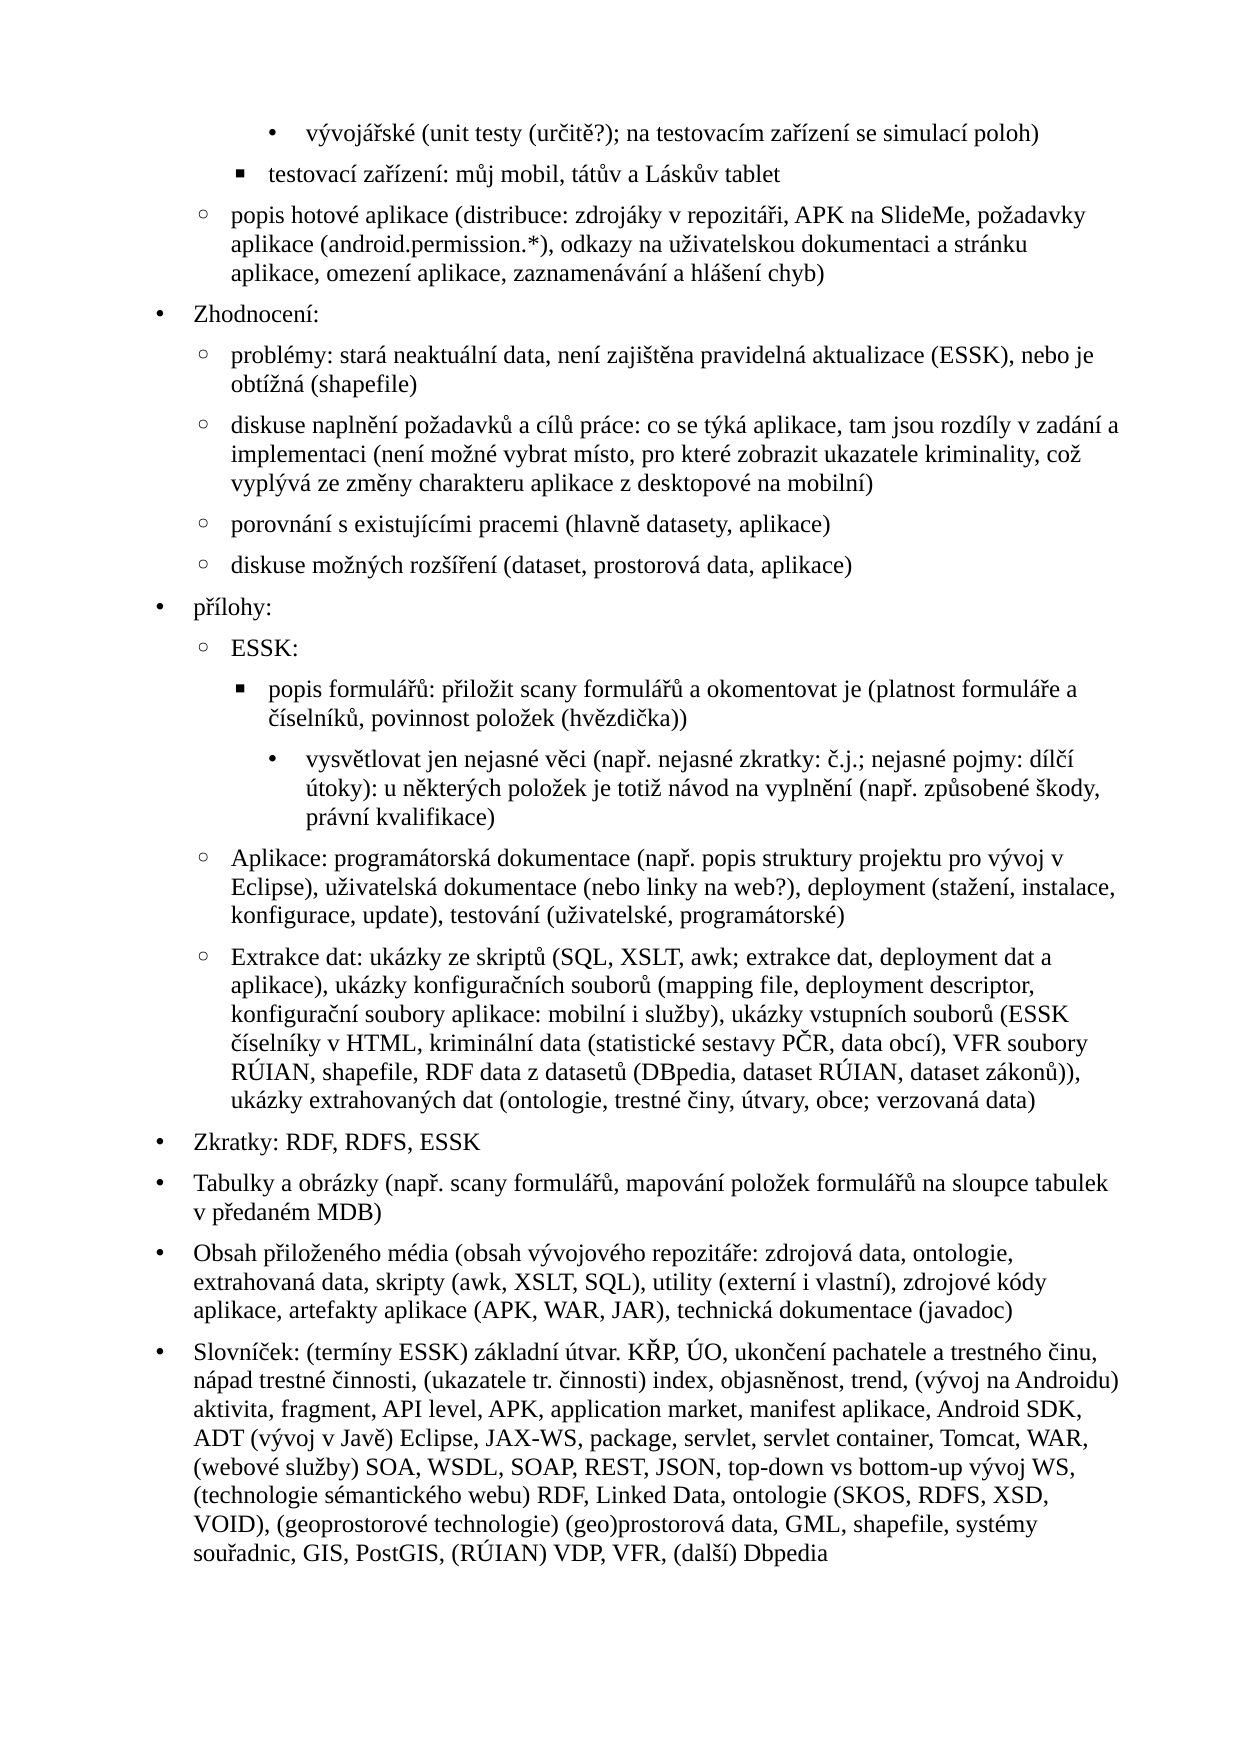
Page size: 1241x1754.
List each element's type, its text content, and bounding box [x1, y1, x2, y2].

list porovnání s existujícími pracemi (hlavně datasety, aplikace) [193, 509, 1122, 538]
list Zhodnocení: [156, 299, 1122, 328]
list Slovníček: (termíny ESSK) základní útvar. KŘP, ÚO, ukončení pachatele a trestného činu, nápad trestné činnosti, (ukazatele tr. činnosti) index, objasněnost, trend, (vývoj na Androidu) aktivita, fragment, API level, APK, application market, manifest aplikace, Android SDK, ADT (vývoj v Javě) Eclipse, JAX-WS, package, servlet, servlet container, Tomcat, WAR, (webové služby) SOA, WSDL, SOAP, REST, JSON, top-down vs bottom-up vývoj WS, (technologie sémantického webu) RDF, Linked Data, ontologie (SKOS, RDFS, XSD, VOID), (geoprostorové technologie) (geo)prostorová data, GML, shapefile, systémy souřadnic, GIS, PostGIS, (RÚIAN) VDP, VFR, (další) Dbpedia [156, 1337, 1122, 1567]
list vývojářské (unit testy (určitě?); na testovacím zařízení se simulací poloh) [268, 118, 1122, 147]
list popis formulářů: přiložit scany formulářů a okomentovat je (platnost formuláře a číselníků, povinnost položek (hvězdička)) [231, 674, 1122, 732]
list popis hotové aplikace (distribuce: zdrojáky v repozitáři, APK na SlideMe, požadavky aplikace (android.permission.*), odkazy na uživatelskou dokumentaci a stránku aplikace, omezení aplikace, zaznamenávání a hlášení chyb) [193, 201, 1122, 287]
list Extrakce dat: ukázky ze skriptů (SQL, XSLT, awk; extrakce dat, deployment dat a aplikace), ukázky konfiguračních souborů (mapping file, deployment descriptor, konfigurační soubory aplikace: mobilní i služby), ukázky vstupních souborů (ESSK číselníky v HTML, kriminální data (statistické sestavy PČR, data obcí), VFR soubory RÚIAN, shapefile, RDF data z datasetů (DBpedia, dataset RÚIAN, dataset zákonů)), ukázky extrahovaných dat (ontologie, trestné činy, útvary, obce; verzovaná data) [193, 942, 1122, 1114]
list přílohy: [156, 592, 1122, 621]
list testovací zařízení: můj mobil, tátův a Láskův tablet [231, 159, 1122, 188]
list vysvětlovat jen nejasné věci (např. nejasné zkratky: č.j.; nejasné pojmy: dílčí útoky): u některých položek je totiž návod na vyplnění (např. způsobené škody, právní kvalifikace) [268, 744, 1122, 831]
list problémy: stará neaktuální data, není zajištěna pravidelná aktualizace (ESSK), nebo je obtížná (shapefile) [193, 341, 1122, 398]
list diskuse naplnění požadavků a cílů práce: co se týká aplikace, tam jsou rozdíly v zadání a implementaci (není možné vybrat místo, pro které zobrazit ukazatele kriminality, což vyplývá ze změny charakteru aplikace z desktopové na mobilní) [193, 411, 1122, 497]
list diskuse možných rozšíření (dataset, prostorová data, aplikace) [193, 551, 1122, 579]
list Aplikace: programátorská dokumentace (např. popis struktury projektu pro vývoj v Eclipse), uživatelská dokumentace (nebo linky na web?), deployment (stažení, instalace, konfigurace, update), testování (uživatelské, programátorské) [193, 843, 1122, 929]
list Tabulky a obrázky (např. scany formulářů, mapování položek formulářů na sloupce tabulek v předaném MDB) [156, 1168, 1122, 1226]
list Zkratky: RDF, RDFS, ESSK [156, 1127, 1122, 1156]
list ESSK: [193, 633, 1122, 662]
list Obsah přiloženého média (obsah vývojového repozitáře: zdrojová data, ontologie, extrahovaná data, skripty (awk, XSLT, SQL), utility (externí i vlastní), zdrojové kódy aplikace, artefakty aplikace (APK, WAR, JAR), technická dokumentace (javadoc) [156, 1238, 1122, 1324]
